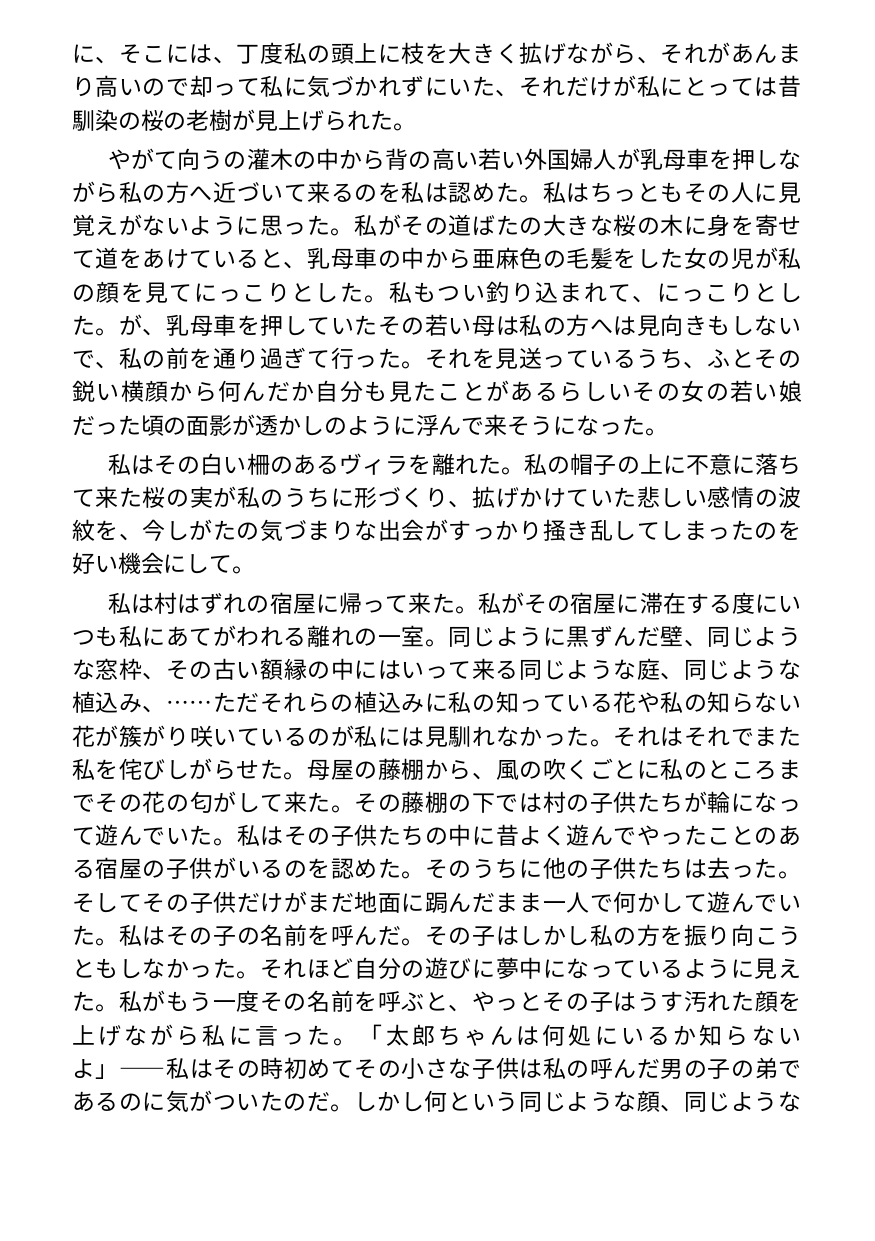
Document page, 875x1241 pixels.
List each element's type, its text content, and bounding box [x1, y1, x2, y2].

text 私は村はずれの宿屋に帰って来た。私がその宿屋に滞在する度にいつも私にあてがわれる離れの一室。同じように黒ずんだ壁、同じような窓枠、その古い額縁の中にはいって来る同じような庭、同じような植込み、……ただそれらの植込みに私の知っている花や私の知らない花が簇がり咲いているのが私には見馴れなかった。それはそれでまた私を侘びしがらせた。母屋の藤棚から、風の吹くごとに私のところまでその花の匂がして来た。その藤棚の下では村の子供たちが輪になって遊んでいた。私はその子供たちの中に昔よく遊んでやったことのある宿屋の子供がいるのを認めた。そのうちに他の子供たちは去った。そしてその子供だけがまだ地面に跼んだまま一人で何かして遊んでいた。私はその子の名前を呼んだ。その子はしかし私の方を振り向こうともしなかった。それほど自分の遊びに夢中になっているように見えた。私がもう一度その名前を呼ぶと、やっとその子はうす汚れた顔を上げながら私に言った。「太郎ちゃんは何処にいるか知らないよ」――私はその時初めてその小さな子供は私の呼んだ男の子の弟であるのに気がついたのだ。しかし何という同じような顔、同じような [72, 586, 802, 1117]
text やがて向うの灌木の中から背の高い若い外国婦人が乳母車を押しながら私の方へ近づいて来るのを私は認めた。私はちっともその人に見覚えがないように思った。私がその道ばたの大きな桜の木に身を寄せて道をあけていると、乳母車の中から亜麻色の毛髪をした女の児が私の顔を見てにっこりとした。私もつい釣り込まれて、にっこりとした。が、乳母車を押していたその若い母は私の方へは見向きもしないで、私の前を通り過ぎて行った。それを見送っているうち、ふとその鋭い横顔から何んだか自分も見たことがあるらしいその女の若い娘だった頃の面影が透かしのように浮んで来そうになった。 [72, 142, 802, 441]
text 私はその白い柵のあるヴィラを離れた。私の帽子の上に不意に落ちて来た桜の実が私のうちに形づくり、拡げかけていた悲しい感情の波紋を、今しがたの気づまりな出会がすっかり掻き乱してしまったのを好い機会にして。 [72, 447, 802, 579]
text に、そこには、丁度私の頭上に枝を大きく拡げながら、それがあんまり高いので却って私に気づかれずにいた、それだけが私にとっては昔馴染の桜の老樹が見上げられた。 [72, 36, 802, 136]
